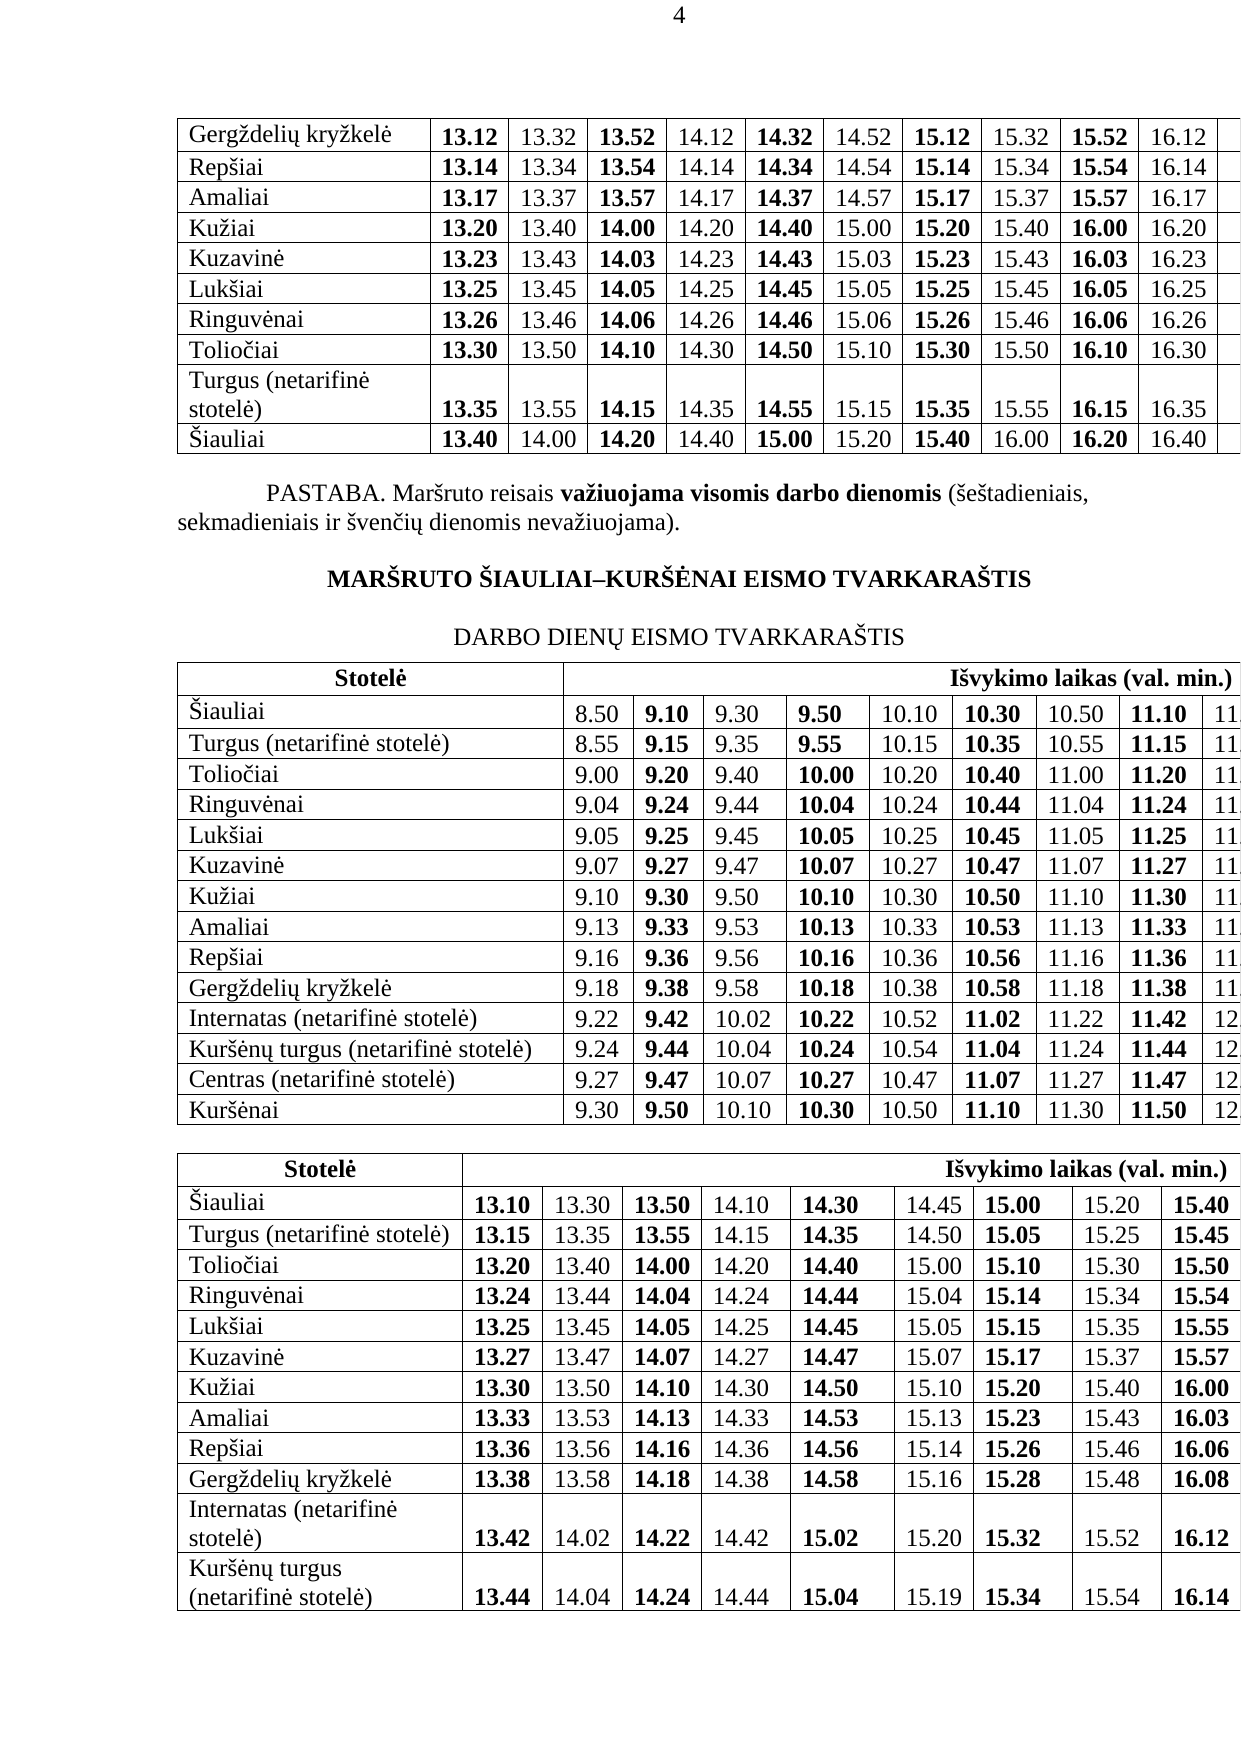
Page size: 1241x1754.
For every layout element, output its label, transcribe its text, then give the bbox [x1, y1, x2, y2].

table_cell 14.12 [667, 119, 745, 151]
table_cell Gergždelių kryžkelė [178, 119, 430, 151]
table_cell 11.25 [1120, 820, 1202, 849]
table_cell 11.22 [1037, 1003, 1119, 1033]
table_cell 15.57 [1162, 1342, 1240, 1371]
table_cell 13.33 [463, 1403, 542, 1432]
text PASTABA. Maršruto reisais važiuojama visomis darbo dienomis (šeštadieniais, sekmadieniais ir švenčių dienomis nevažiuojama). [177, 478, 1181, 535]
table_cell 10.30 [787, 1095, 869, 1123]
table_cell 13.34 [509, 152, 587, 181]
table_cell 14.44 [791, 1281, 894, 1310]
table_cell 14.23 [667, 243, 745, 273]
table_cell 14.38 [702, 1464, 790, 1493]
table_cell 15.02 [791, 1494, 894, 1552]
table_cell 16.00 [1061, 213, 1138, 242]
table_cell 13.36 [463, 1433, 542, 1463]
table_cell 15.20 [974, 1372, 1072, 1402]
table_cell 11.35 [1203, 729, 1240, 758]
table_cell 10.10 [787, 881, 869, 911]
table_cell 11.33 [1120, 912, 1202, 941]
table_cell 16.03 [1162, 1403, 1240, 1432]
table_cell [1218, 243, 1240, 273]
table_cell 15.10 [824, 335, 902, 364]
table_cell 15.35 [1073, 1311, 1161, 1341]
table_cell 11.05 [1037, 820, 1119, 849]
table_cell 16.12 [1139, 119, 1217, 151]
table_cell 15.26 [903, 304, 981, 334]
table_cell 11.47 [1120, 1064, 1202, 1094]
table_cell 15.26 [974, 1433, 1072, 1463]
table_cell 13.45 [543, 1311, 622, 1341]
table_cell 13.30 [543, 1187, 622, 1218]
table_cell 15.14 [895, 1433, 973, 1463]
table_cell Kužiai [178, 1372, 462, 1402]
table_cell 13.32 [509, 119, 587, 151]
table_cell 13.57 [588, 182, 666, 212]
table_cell 16.40 [1139, 424, 1217, 453]
table_cell 13.38 [463, 1464, 542, 1493]
table_cell 9.38 [634, 973, 703, 1002]
table_cell 14.58 [791, 1464, 894, 1493]
table_cell 13.53 [543, 1403, 622, 1432]
table_cell Internatas (netarifinė stotelė) [178, 1003, 563, 1033]
table_cell 11.50 [1203, 881, 1240, 911]
table_cell 16.06 [1162, 1433, 1240, 1463]
table_cell 15.19 [895, 1553, 973, 1610]
table_cell 14.06 [588, 304, 666, 334]
table_cell 13.40 [431, 424, 508, 453]
table_cell 13.23 [431, 243, 508, 273]
table_cell Ringuvėnai [178, 790, 563, 819]
table_cell 15.20 [895, 1494, 973, 1552]
table_cell 14.10 [623, 1372, 701, 1402]
table_cell 13.20 [431, 213, 508, 242]
table_cell 14.52 [824, 119, 902, 151]
table_cell Turgus (netarifinė stotelė) [178, 1220, 462, 1249]
table_cell 14.57 [824, 182, 902, 212]
table_cell 13.47 [543, 1342, 622, 1371]
table_cell 11.50 [1120, 1095, 1202, 1123]
table_cell 10.00 [787, 759, 869, 788]
table_cell 15.52 [1061, 119, 1138, 151]
table_cell 16.25 [1139, 274, 1217, 303]
table_cell Kužiai [178, 881, 563, 911]
table_cell 10.04 [704, 1034, 786, 1063]
table_cell 15.37 [982, 182, 1060, 212]
table_cell 10.45 [953, 820, 1036, 849]
table_cell 10.27 [787, 1064, 869, 1094]
table_cell 9.50 [704, 881, 786, 911]
table_cell Repšiai [178, 152, 430, 181]
table_cell 11.18 [1037, 973, 1119, 1002]
table_cell 11.10 [953, 1095, 1036, 1123]
table_cell 13.44 [543, 1281, 622, 1310]
table_cell 15.10 [974, 1250, 1072, 1279]
table_cell 10.33 [870, 912, 952, 941]
table_cell 10.53 [953, 912, 1036, 941]
table_cell 13.17 [431, 182, 508, 212]
table_cell 9.30 [704, 696, 786, 727]
table_cell 14.40 [791, 1250, 894, 1279]
table_cell 10.35 [953, 729, 1036, 758]
table_cell 15.55 [1162, 1311, 1240, 1341]
table_cell Ringuvėnai [178, 1281, 462, 1310]
table_cell 15.20 [824, 424, 902, 453]
table_cell 9.36 [634, 942, 703, 972]
table_cell 9.55 [787, 729, 869, 758]
table_cell 15.23 [903, 243, 981, 273]
table_cell 9.53 [704, 912, 786, 941]
table_cell 9.05 [564, 820, 633, 849]
table_cell 15.40 [982, 213, 1060, 242]
table_cell 15.50 [982, 335, 1060, 364]
table_cell 14.42 [702, 1494, 790, 1552]
table_cell 11.53 [1203, 912, 1240, 941]
table_cell 14.53 [791, 1403, 894, 1432]
table_cell 14.14 [667, 152, 745, 181]
table_cell 9.24 [564, 1034, 633, 1063]
table_cell 14.05 [623, 1311, 701, 1341]
table_cell 8.55 [564, 729, 633, 758]
table_cell 14.15 [702, 1220, 790, 1249]
table_cell 10.47 [870, 1064, 952, 1094]
table_cell 9.22 [564, 1003, 633, 1033]
table_cell 14.55 [746, 365, 823, 423]
table_cell 11.24 [1037, 1034, 1119, 1063]
table_cell Lukšiai [178, 274, 430, 303]
table_cell 11.44 [1203, 790, 1240, 819]
table_cell 15.04 [895, 1281, 973, 1310]
table_cell [1218, 213, 1240, 242]
table_cell 15.05 [824, 274, 902, 303]
table_cell [1218, 335, 1240, 364]
table_cell 9.27 [564, 1064, 633, 1094]
table_cell 10.30 [870, 881, 952, 911]
table_cell 16.15 [1061, 365, 1138, 423]
table_cell 12.02 [1203, 1003, 1240, 1033]
table_cell 16.14 [1139, 152, 1217, 181]
table_cell [1218, 152, 1240, 181]
table_cell 9.25 [634, 820, 703, 849]
table_cell 14.25 [667, 274, 745, 303]
table_cell Gergždelių kryžkelė [178, 973, 563, 1002]
table_cell 10.02 [704, 1003, 786, 1033]
table_cell 11.07 [953, 1064, 1036, 1094]
table_cell 13.52 [588, 119, 666, 151]
table_cell 14.36 [702, 1433, 790, 1463]
table_header Stotelė [178, 1154, 462, 1186]
table_cell 13.27 [463, 1342, 542, 1371]
table_cell Turgus (netarifinė stotelė) [178, 365, 430, 423]
table_cell 13.26 [431, 304, 508, 334]
table_cell 15.37 [1073, 1342, 1161, 1371]
table_cell 10.36 [870, 942, 952, 972]
table_cell 11.30 [1120, 881, 1202, 911]
table_cell 15.34 [982, 152, 1060, 181]
table_cell 15.10 [895, 1372, 973, 1402]
table_cell 9.40 [704, 759, 786, 788]
table_cell 10.04 [787, 790, 869, 819]
table_cell 10.07 [787, 851, 869, 880]
table_cell 13.58 [543, 1464, 622, 1493]
text MARŠRUTO ŠIAULIAI–KURŠĖNAI EISMO TVARKARAŠTIS [177, 564, 1181, 593]
table_cell 16.06 [1061, 304, 1138, 334]
table_cell 14.40 [667, 424, 745, 453]
table_cell 14.56 [791, 1433, 894, 1463]
table_cell 15.06 [824, 304, 902, 334]
table_cell [1218, 119, 1240, 151]
table_cell 9.10 [564, 881, 633, 911]
table_cell 15.52 [1073, 1494, 1161, 1552]
table_cell 11.36 [1120, 942, 1202, 972]
table_cell Centras (netarifinė stotelė) [178, 1064, 563, 1094]
table_cell 11.00 [1037, 759, 1119, 788]
table_cell 10.13 [787, 912, 869, 941]
table_cell 9.50 [634, 1095, 703, 1123]
table_cell 14.17 [667, 182, 745, 212]
table_cell 11.44 [1120, 1034, 1202, 1063]
table_cell 13.30 [431, 335, 508, 364]
table_cell 9.45 [704, 820, 786, 849]
table_cell 15.20 [903, 213, 981, 242]
table_cell 13.35 [543, 1220, 622, 1249]
table_cell 9.35 [704, 729, 786, 758]
table_cell Šiauliai [178, 1187, 462, 1218]
table_cell 15.05 [895, 1311, 973, 1341]
table_cell 13.35 [431, 365, 508, 423]
table_cell 9.13 [564, 912, 633, 941]
table_cell 8.50 [564, 696, 633, 727]
table_cell 14.32 [746, 119, 823, 151]
table_cell 15.17 [974, 1342, 1072, 1371]
table_cell 15.57 [1061, 182, 1138, 212]
table_cell 13.50 [543, 1372, 622, 1402]
table_cell 9.24 [634, 790, 703, 819]
table_cell 11.10 [1037, 881, 1119, 911]
table_cell Amaliai [178, 912, 563, 941]
table_cell 15.40 [1073, 1372, 1161, 1402]
table_cell 15.15 [974, 1311, 1072, 1341]
table_cell 10.24 [870, 790, 952, 819]
table_cell 9.20 [634, 759, 703, 788]
table_cell 13.14 [431, 152, 508, 181]
table_cell 10.15 [870, 729, 952, 758]
table_cell 9.47 [704, 851, 786, 880]
table_cell 14.45 [791, 1311, 894, 1341]
table_cell Kuršėnai [178, 1095, 563, 1123]
table_cell 15.48 [1073, 1464, 1161, 1493]
table_cell 15.30 [1073, 1250, 1161, 1279]
table_cell 14.13 [623, 1403, 701, 1432]
table_header Išvykimo laikas (val. min.) [463, 1154, 1240, 1186]
table_cell Kuršėnų turgus (netarifinė stotelė) [178, 1553, 462, 1610]
table_cell 15.35 [903, 365, 981, 423]
table_cell 9.58 [704, 973, 786, 1002]
table_cell 13.40 [509, 213, 587, 242]
table_cell 9.15 [634, 729, 703, 758]
table_cell 11.38 [1120, 973, 1202, 1002]
table_cell 11.42 [1120, 1003, 1202, 1033]
table_cell 9.04 [564, 790, 633, 819]
table_cell 14.50 [895, 1220, 973, 1249]
table_cell 14.35 [667, 365, 745, 423]
table_cell 10.24 [787, 1034, 869, 1063]
table_cell 15.45 [1162, 1220, 1240, 1249]
table_cell 14.10 [588, 335, 666, 364]
table_cell 13.43 [509, 243, 587, 273]
table_cell 14.24 [702, 1281, 790, 1310]
table_cell Kuzavinė [178, 243, 430, 273]
table_cell 10.10 [704, 1095, 786, 1123]
table_cell 14.02 [543, 1494, 622, 1552]
table_cell 9.10 [634, 696, 703, 727]
table_cell 14.05 [588, 274, 666, 303]
table_cell 9.50 [787, 696, 869, 727]
table_cell 10.47 [953, 851, 1036, 880]
table_cell 11.30 [1203, 696, 1240, 727]
table_cell 9.07 [564, 851, 633, 880]
table_cell 13.15 [463, 1220, 542, 1249]
table_cell 9.44 [704, 790, 786, 819]
table_cell 13.25 [463, 1311, 542, 1341]
table_cell 15.40 [1162, 1187, 1240, 1218]
table_cell Kuzavinė [178, 851, 563, 880]
table_cell 9.16 [564, 942, 633, 972]
table_cell 13.12 [431, 119, 508, 151]
table_cell 9.30 [564, 1095, 633, 1123]
table_cell 11.24 [1120, 790, 1202, 819]
table_cell 14.50 [746, 335, 823, 364]
table_cell 14.00 [623, 1250, 701, 1279]
table_cell 15.00 [974, 1187, 1072, 1218]
table_cell 16.26 [1139, 304, 1217, 334]
table_cell 13.37 [509, 182, 587, 212]
table_cell Toliočiai [178, 335, 430, 364]
table_cell 10.56 [953, 942, 1036, 972]
table_cell 14.45 [746, 274, 823, 303]
table_cell 11.45 [1203, 820, 1240, 849]
table_cell 14.04 [543, 1553, 622, 1610]
table_cell Gergždelių kryžkelė [178, 1464, 462, 1493]
table_cell Lukšiai [178, 820, 563, 849]
table_cell 10.10 [870, 696, 952, 727]
table_cell 15.30 [903, 335, 981, 364]
table_cell 15.14 [903, 152, 981, 181]
table_cell 14.30 [791, 1187, 894, 1218]
table_cell 14.44 [702, 1553, 790, 1610]
table_cell 11.13 [1037, 912, 1119, 941]
table_cell 10.30 [953, 696, 1036, 727]
table_cell Toliočiai [178, 1250, 462, 1279]
table_cell 14.46 [746, 304, 823, 334]
table_cell 14.25 [702, 1311, 790, 1341]
table_cell 16.17 [1139, 182, 1217, 212]
table_cell 10.20 [870, 759, 952, 788]
table_cell 14.20 [702, 1250, 790, 1279]
table_cell Ringuvėnai [178, 304, 430, 334]
table_header Stotelė [178, 663, 563, 695]
table_cell 13.20 [463, 1250, 542, 1279]
table_cell 15.34 [974, 1553, 1072, 1610]
table_cell 10.40 [953, 759, 1036, 788]
table_cell 10.54 [870, 1034, 952, 1063]
table_cell 12.04 [1203, 1034, 1240, 1063]
table_cell 15.13 [895, 1403, 973, 1432]
table_cell 13.56 [543, 1433, 622, 1463]
table_cell 14.20 [667, 213, 745, 242]
table_cell 9.44 [634, 1034, 703, 1063]
table_cell Repšiai [178, 942, 563, 972]
table_cell 16.00 [1162, 1372, 1240, 1402]
table_cell 14.00 [588, 213, 666, 242]
table_cell 14.00 [509, 424, 587, 453]
table_cell 16.10 [1061, 335, 1138, 364]
table_cell [1218, 365, 1240, 423]
table_cell 14.24 [623, 1553, 701, 1610]
table_cell 10.50 [953, 881, 1036, 911]
table_cell 15.54 [1162, 1281, 1240, 1310]
table_cell 15.16 [895, 1464, 973, 1493]
table_cell Kuzavinė [178, 1342, 462, 1371]
table_cell 11.56 [1203, 942, 1240, 972]
table_cell 9.42 [634, 1003, 703, 1033]
table_cell Internatas (netarifinė stotelė) [178, 1494, 462, 1552]
table_cell 12.10 [1203, 1095, 1240, 1123]
table_cell 11.04 [1037, 790, 1119, 819]
table_cell 13.10 [463, 1187, 542, 1218]
table_cell 13.54 [588, 152, 666, 181]
table_cell 10.50 [1037, 696, 1119, 727]
table_cell 12.07 [1203, 1064, 1240, 1094]
table_cell [1218, 182, 1240, 212]
table_cell 14.26 [667, 304, 745, 334]
table_cell 15.12 [903, 119, 981, 151]
table_cell 11.30 [1037, 1095, 1119, 1123]
table_cell 15.50 [1162, 1250, 1240, 1279]
table_cell 10.05 [787, 820, 869, 849]
table_cell 13.25 [431, 274, 508, 303]
table_cell 11.40 [1203, 759, 1240, 788]
table_cell 10.58 [953, 973, 1036, 1002]
table_cell [1218, 274, 1240, 303]
table_cell 14.43 [746, 243, 823, 273]
table_cell 15.54 [1061, 152, 1138, 181]
table_cell 10.22 [787, 1003, 869, 1033]
table_cell 15.32 [974, 1494, 1072, 1552]
table_cell Lukšiai [178, 1311, 462, 1341]
table_cell Toliočiai [178, 759, 563, 788]
table_cell 16.20 [1139, 213, 1217, 242]
table_cell 11.15 [1120, 729, 1202, 758]
table_cell 10.25 [870, 820, 952, 849]
table_cell 9.33 [634, 912, 703, 941]
table_cell 10.44 [953, 790, 1036, 819]
table_cell 15.00 [746, 424, 823, 453]
table_cell 15.20 [1073, 1187, 1161, 1218]
table_cell Šiauliai [178, 696, 563, 727]
table_cell 14.37 [746, 182, 823, 212]
table_cell 14.18 [623, 1464, 701, 1493]
table_cell 14.22 [623, 1494, 701, 1552]
table_cell [1218, 304, 1240, 334]
table_cell 15.54 [1073, 1553, 1161, 1610]
table_cell 14.03 [588, 243, 666, 273]
table_cell 16.14 [1162, 1553, 1240, 1610]
table_cell 10.07 [704, 1064, 786, 1094]
table_cell 14.07 [623, 1342, 701, 1371]
table_cell 16.20 [1061, 424, 1138, 453]
table_cell 15.04 [791, 1553, 894, 1610]
table_cell 16.12 [1162, 1494, 1240, 1552]
table_cell 13.55 [509, 365, 587, 423]
table_cell 14.34 [746, 152, 823, 181]
table_cell 14.27 [702, 1342, 790, 1371]
table_cell 15.46 [982, 304, 1060, 334]
table_cell 10.55 [1037, 729, 1119, 758]
table_cell 11.27 [1037, 1064, 1119, 1094]
table_cell 13.30 [463, 1372, 542, 1402]
table_cell 14.16 [623, 1433, 701, 1463]
table_cell 11.20 [1120, 759, 1202, 788]
table_cell 9.47 [634, 1064, 703, 1094]
table_cell 14.33 [702, 1403, 790, 1432]
table_cell 10.27 [870, 851, 952, 880]
table_cell 15.23 [974, 1403, 1072, 1432]
table_cell 15.43 [982, 243, 1060, 273]
table_cell 15.14 [974, 1281, 1072, 1310]
table_cell 10.18 [787, 973, 869, 1002]
table_cell 16.05 [1061, 274, 1138, 303]
table_cell 16.00 [982, 424, 1060, 453]
table_cell 11.16 [1037, 942, 1119, 972]
table_cell Repšiai [178, 1433, 462, 1463]
table_cell 15.43 [1073, 1403, 1161, 1432]
table_cell 9.18 [564, 973, 633, 1002]
table_cell [1218, 424, 1240, 453]
table_cell 9.30 [634, 881, 703, 911]
table_cell 15.07 [895, 1342, 973, 1371]
table_cell 14.15 [588, 365, 666, 423]
table_cell 14.20 [588, 424, 666, 453]
table_cell Kužiai [178, 213, 430, 242]
table_cell Šiauliai [178, 424, 430, 453]
table_cell 9.56 [704, 942, 786, 972]
table_cell 13.44 [463, 1553, 542, 1610]
table_cell 9.00 [564, 759, 633, 788]
table_cell 9.27 [634, 851, 703, 880]
table_cell 14.47 [791, 1342, 894, 1371]
table_cell 14.54 [824, 152, 902, 181]
table_cell 13.50 [623, 1187, 701, 1218]
table_cell 15.15 [824, 365, 902, 423]
table_cell 11.58 [1203, 973, 1240, 1002]
table_cell 13.50 [509, 335, 587, 364]
table_cell Turgus (netarifinė stotelė) [178, 729, 563, 758]
table_cell 15.40 [903, 424, 981, 453]
table_cell 15.05 [974, 1220, 1072, 1249]
table_cell 10.16 [787, 942, 869, 972]
table_cell Kuršėnų turgus (netarifinė stotelė) [178, 1034, 563, 1063]
table_cell 15.45 [982, 274, 1060, 303]
table_cell 15.25 [903, 274, 981, 303]
table_cell 10.38 [870, 973, 952, 1002]
table_cell 15.25 [1073, 1220, 1161, 1249]
table_cell 15.00 [895, 1250, 973, 1279]
table_cell 16.30 [1139, 335, 1217, 364]
table_cell 14.45 [895, 1187, 973, 1218]
table_cell 13.24 [463, 1281, 542, 1310]
text DARBO DIENŲ EISMO TVARKARAŠTIS [177, 622, 1181, 650]
table_cell 13.45 [509, 274, 587, 303]
table_cell 14.50 [791, 1372, 894, 1402]
table_cell 11.27 [1120, 851, 1202, 880]
table_cell 13.40 [543, 1250, 622, 1279]
table_cell 16.08 [1162, 1464, 1240, 1493]
table_cell 15.46 [1073, 1433, 1161, 1463]
table_cell 14.04 [623, 1281, 701, 1310]
table_cell 13.46 [509, 304, 587, 334]
table_cell 14.10 [702, 1187, 790, 1218]
table_cell 15.34 [1073, 1281, 1161, 1310]
table_cell 14.30 [667, 335, 745, 364]
table_cell 16.35 [1139, 365, 1217, 423]
table_cell Amaliai [178, 1403, 462, 1432]
table_cell 10.52 [870, 1003, 952, 1033]
table_cell 11.10 [1120, 696, 1202, 727]
table_cell 15.55 [982, 365, 1060, 423]
table_cell 11.47 [1203, 851, 1240, 880]
table_cell 15.17 [903, 182, 981, 212]
table_cell 15.28 [974, 1464, 1072, 1493]
table_cell 13.42 [463, 1494, 542, 1552]
table_cell 11.07 [1037, 851, 1119, 880]
table_cell 10.50 [870, 1095, 952, 1123]
table_cell 11.02 [953, 1003, 1036, 1033]
table_cell 16.03 [1061, 243, 1138, 273]
table_cell 15.32 [982, 119, 1060, 151]
table_cell 13.55 [623, 1220, 701, 1249]
table_cell 15.03 [824, 243, 902, 273]
table_cell 14.35 [791, 1220, 894, 1249]
table_cell Amaliai [178, 182, 430, 212]
table_header Išvykimo laikas (val. min.) [564, 663, 1240, 695]
table_cell 14.40 [746, 213, 823, 242]
table_cell 15.00 [824, 213, 902, 242]
table_cell 16.23 [1139, 243, 1217, 273]
table_cell 14.30 [702, 1372, 790, 1402]
table_cell 11.04 [953, 1034, 1036, 1063]
